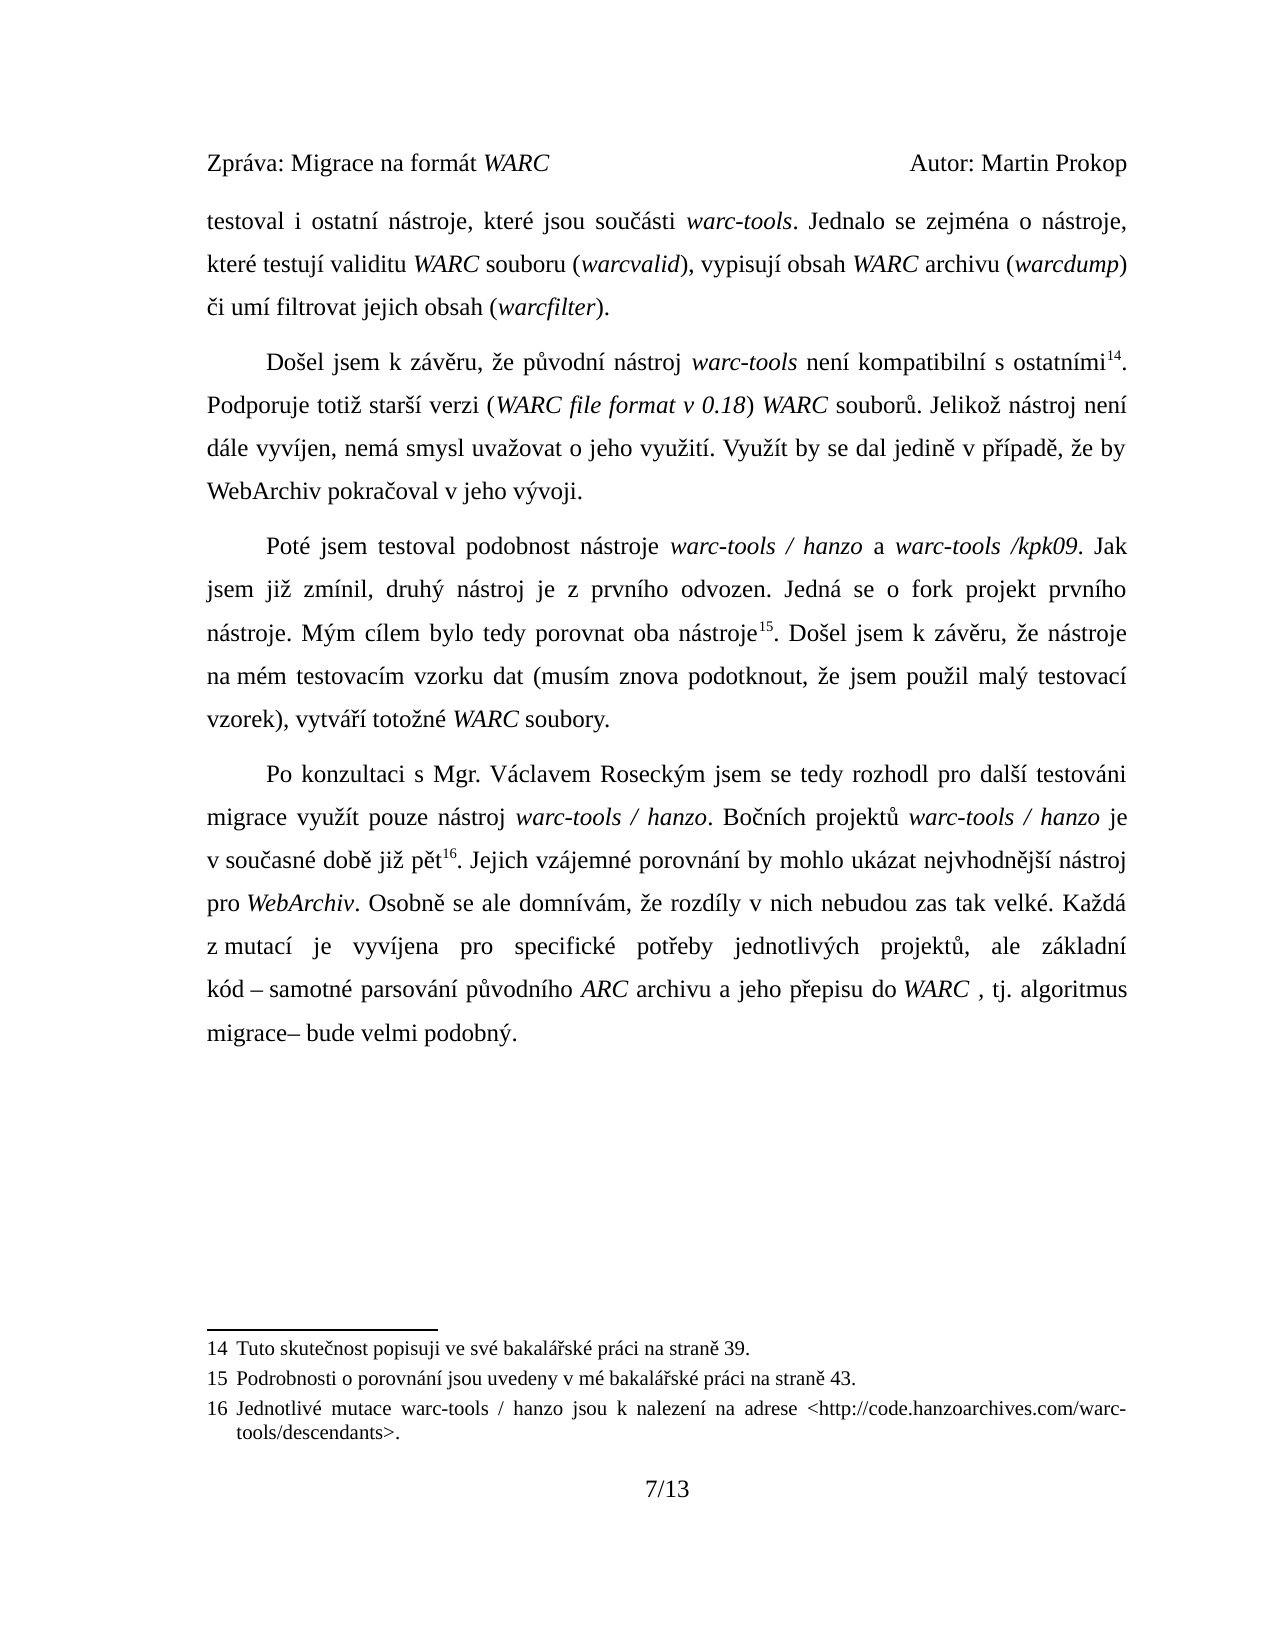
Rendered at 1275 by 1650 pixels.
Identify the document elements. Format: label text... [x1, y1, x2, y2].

text Došel jsem k závěru, že původní nástroj warc-tools není kompatibilní s ostatními. Podporuje totiž starší verzi (WARC file format v 0.18) WARC souborů. Jelikož nástroj není dále vyvíjen, nemá smysl uvažovat o jeho využití. Využít by se dal jedině v případě, že by WebArchiv pokračoval v jeho vývoji. [207, 347, 1127, 505]
text Po konzultaci s Mgr. Václavem Roseckým jsem se tedy rozhodl pro další testováni migrace využít pouze nástroj warc-tools / hanzo. Bočních projektů warc-tools / hanzo je v současné době již pět. Jejich vzájemné porovnání by mohlo ukázat nejvhodnější nástroj pro WebArchiv. Osobně se ale domnívám, že rozdíly v nich nebudou zas tak velké. Každá z mutací je vyvíjena pro specifické potřeby jednotlivých projektů, ale základní kód – samotné parsování původního ARC archivu a jeho přepisu do WARC , tj. algoritmus migrace– bude velmi podobný. [207, 759, 1127, 1046]
text Poté jsem testoval podobnost nástroje warc-tools / hanzo a warc-tools /kpk09. Jak jsem již zmínil, druhý nástroj je z prvního odvozen. Jedná se o fork projekt prvního nástroje. Mým cílem bylo tedy porovnat oba nástroje. Došel jsem k závěru, že nástroje na mém testovacím vzorku dat (musím znova podotknout, že jsem použil malý testovací vzorek), vytváří totožné WARC soubory. [207, 531, 1127, 733]
text Jednotlivé mutace warc-tools / hanzo jsou k nalezení na adrese <http://code.hanzoarchives.com/warc-tools/descendants>. [207, 1396, 1127, 1444]
text Tuto skutečnost popisuji ve své bakalářské práci na straně 39. [207, 1336, 1127, 1360]
text Podrobnosti o porovnání jsou uvedeny v mé bakalářské práci na straně 43. [207, 1366, 1127, 1390]
text testoval i ostatní nástroje, které jsou součásti warc-tools. Jednalo se zejména o nástroje, které testují validitu WARC souboru (warcvalid), vypisují obsah WARC archivu (warcdump) či umí filtrovat jejich obsah (warcfilter). [207, 206, 1127, 321]
